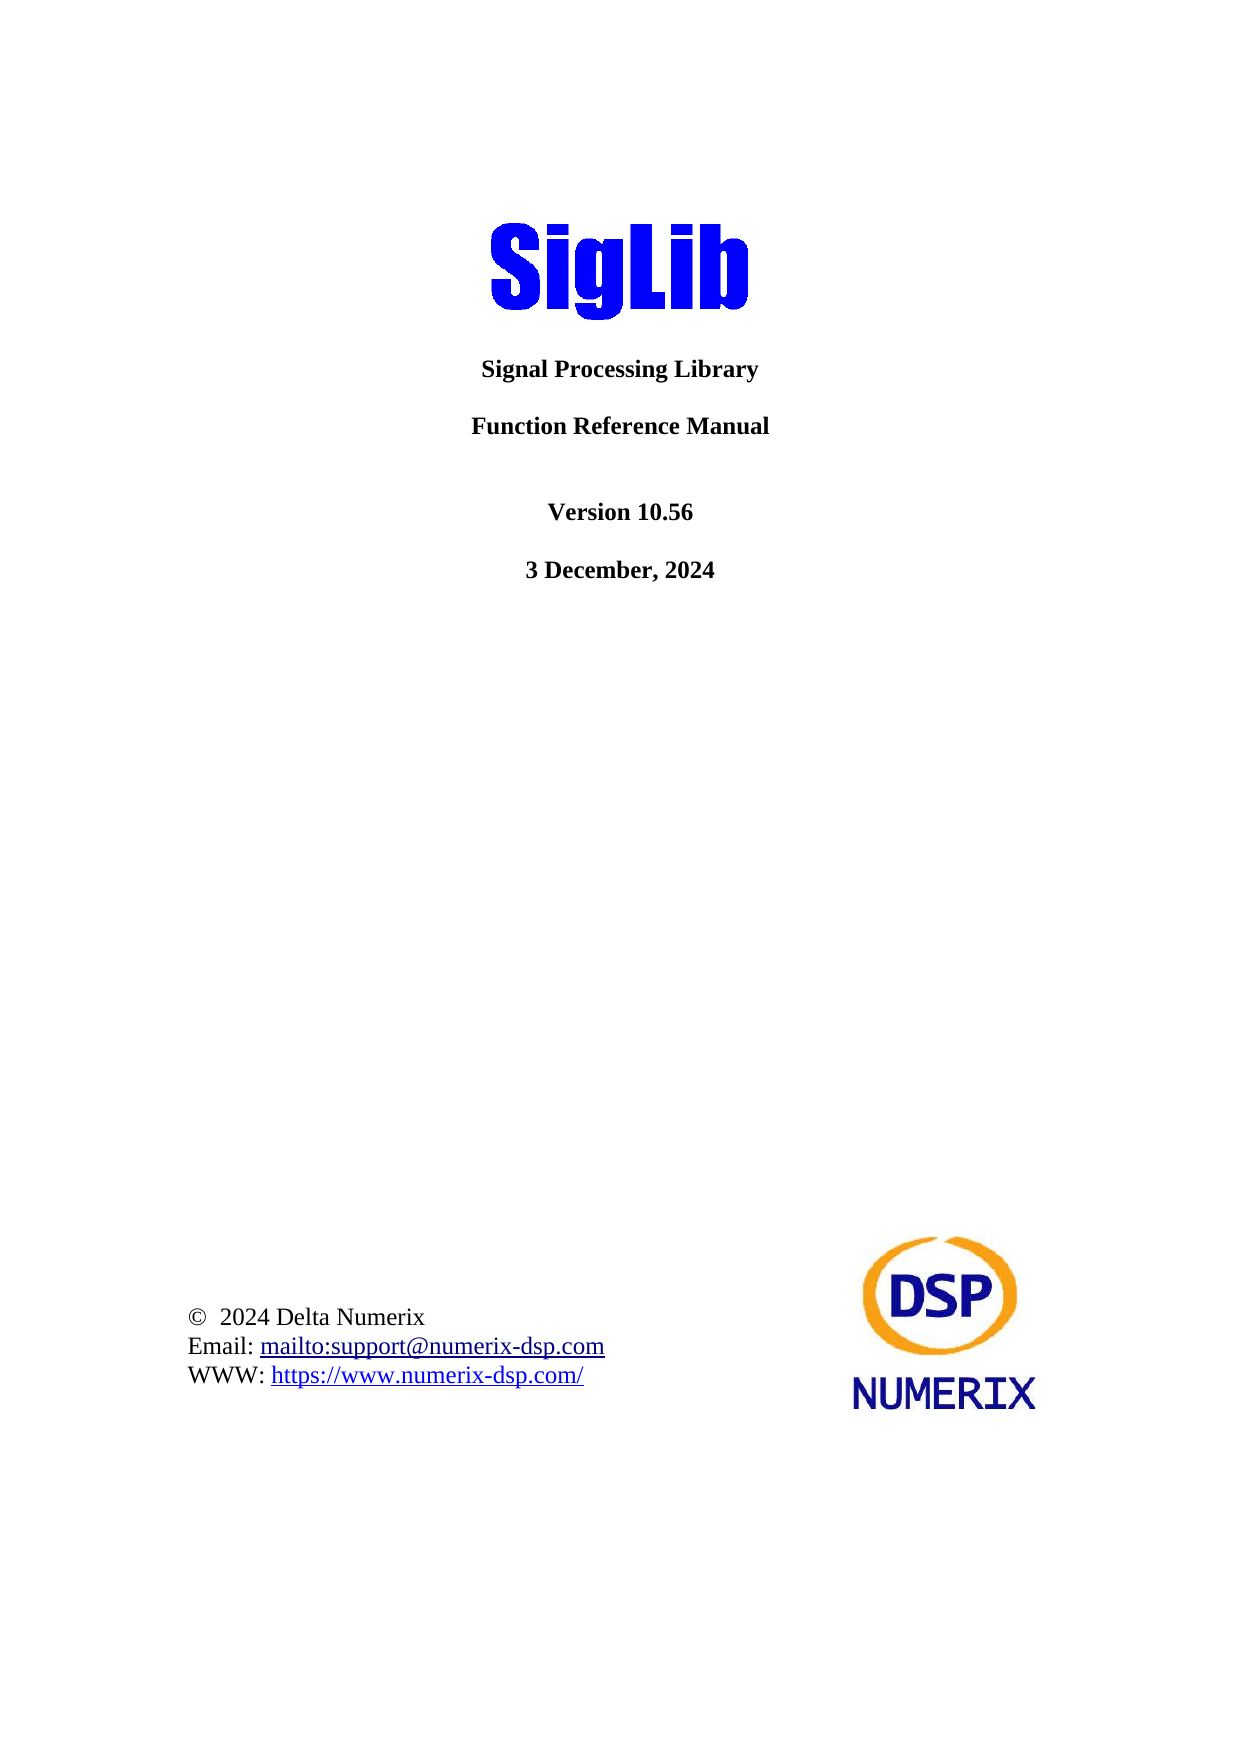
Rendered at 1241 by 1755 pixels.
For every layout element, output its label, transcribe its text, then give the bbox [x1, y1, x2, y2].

picture [853, 1236, 1036, 1410]
text 2024 Delta Numerix [187, 1302, 853, 1331]
text Signal Processing Library [187, 354, 1053, 382]
text Function Reference Manual [187, 411, 1053, 440]
text Version 10.56 [187, 497, 1053, 526]
text Email: mailto:support@numerix-dsp.com [187, 1331, 853, 1360]
text WWW: https://www.numerix-dsp.com/ [187, 1360, 853, 1389]
text 3 December, 2024 [187, 555, 1053, 584]
text [1036, 1302, 1053, 1331]
picture [487, 218, 754, 325]
